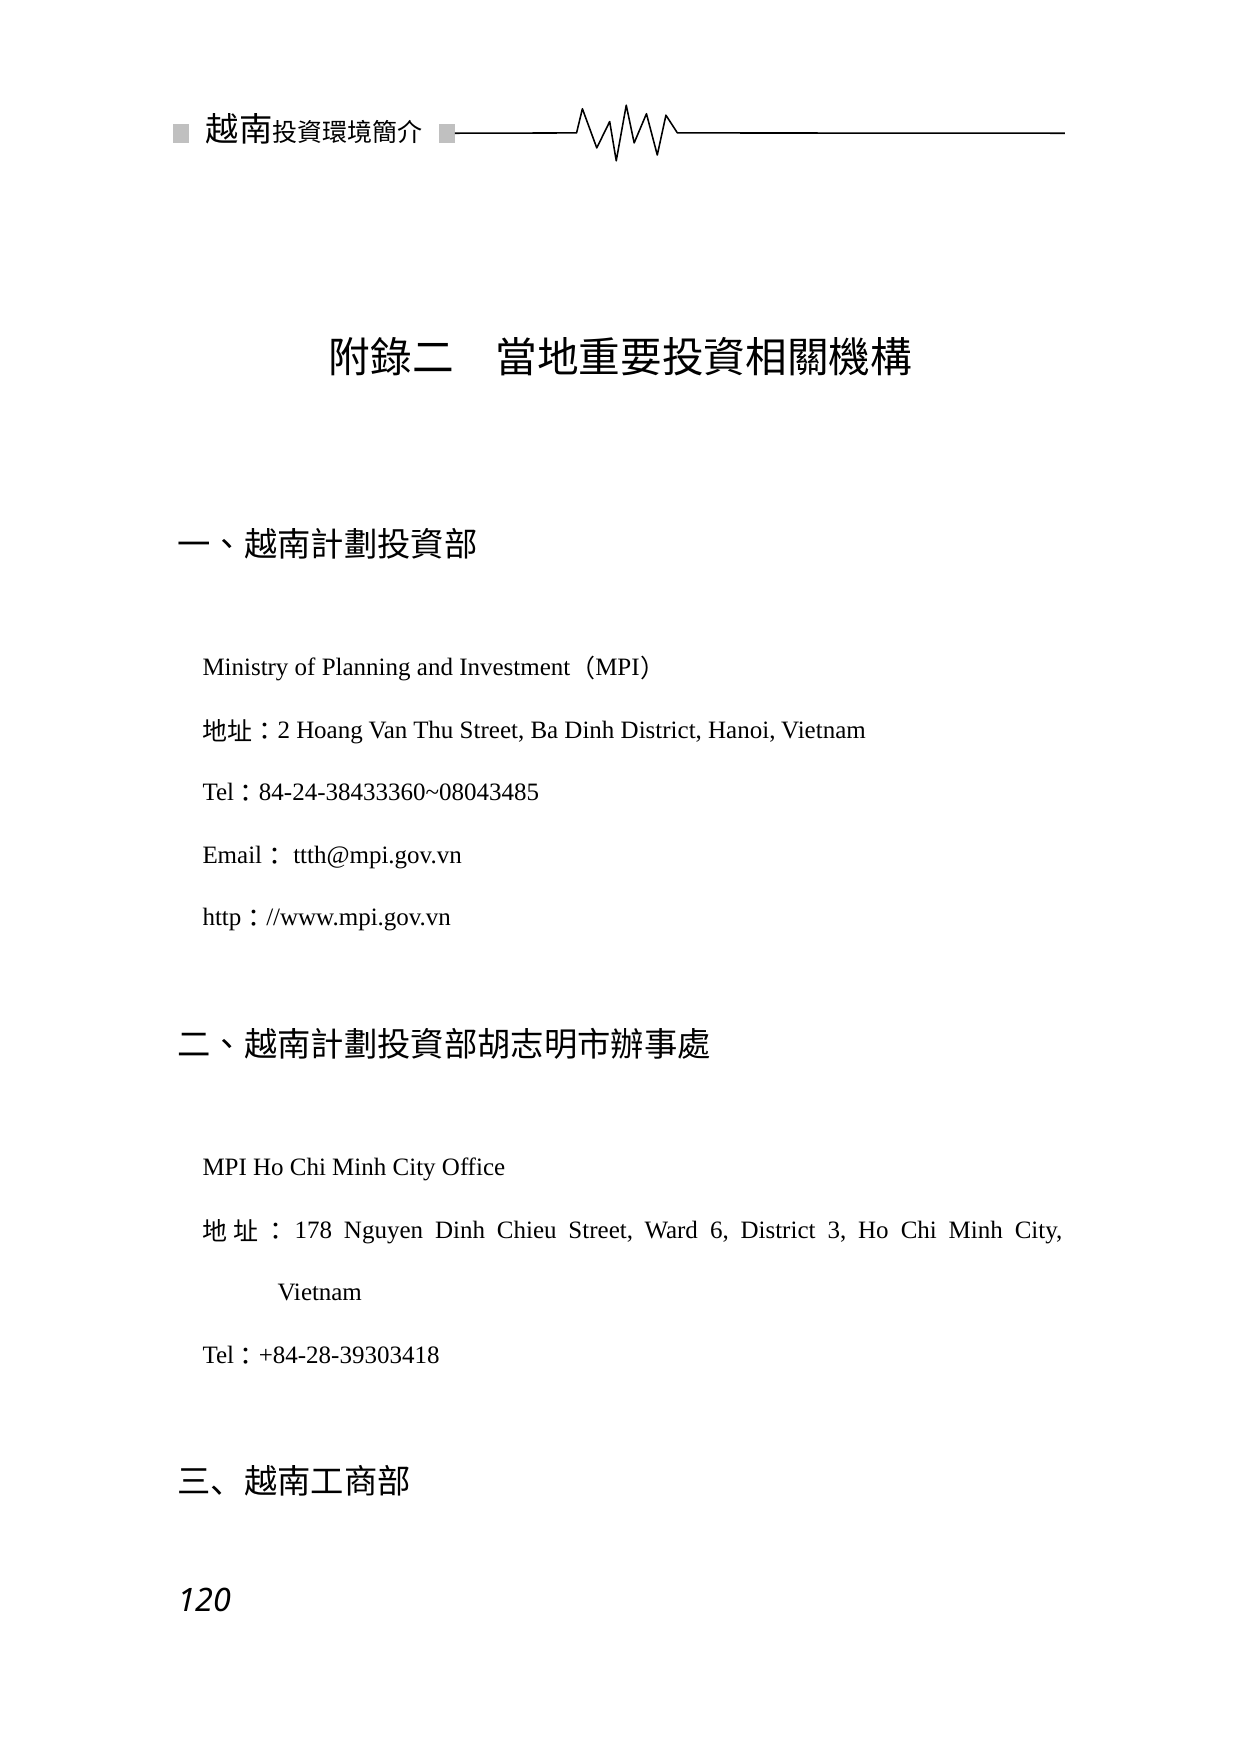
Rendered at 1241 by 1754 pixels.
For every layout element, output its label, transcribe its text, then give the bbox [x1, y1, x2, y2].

text Ministry of Planning and Investment（MPI） [202, 625, 1063, 688]
text http：//www.mpi.gov.vn [202, 875, 1063, 938]
text Email： ttth@mpi.gov.vn [202, 813, 1063, 875]
text 二、越南計劃投資部胡志明市辦事處 [177, 1000, 1063, 1063]
text Tel：84-24-38433360~08043485 [202, 750, 1063, 813]
text 附錄二 當地重要投資相關機構 [177, 313, 1063, 375]
text 三、越南工商部 [177, 1438, 1063, 1500]
text MPI Ho Chi Minh City Office [202, 1125, 1063, 1188]
text 地址：2 Hoang Van Thu Street, Ba Dinh District, Hanoi, Vietnam [202, 688, 1063, 750]
text Tel：+84-28-39303418 [202, 1313, 1063, 1375]
text 地址：178 Nguyen Dinh Chieu Street, Ward 6, District 3, Ho Chi Minh City, Vietnam [202, 1188, 1063, 1313]
text 一、越南計劃投資部 [177, 500, 1063, 563]
